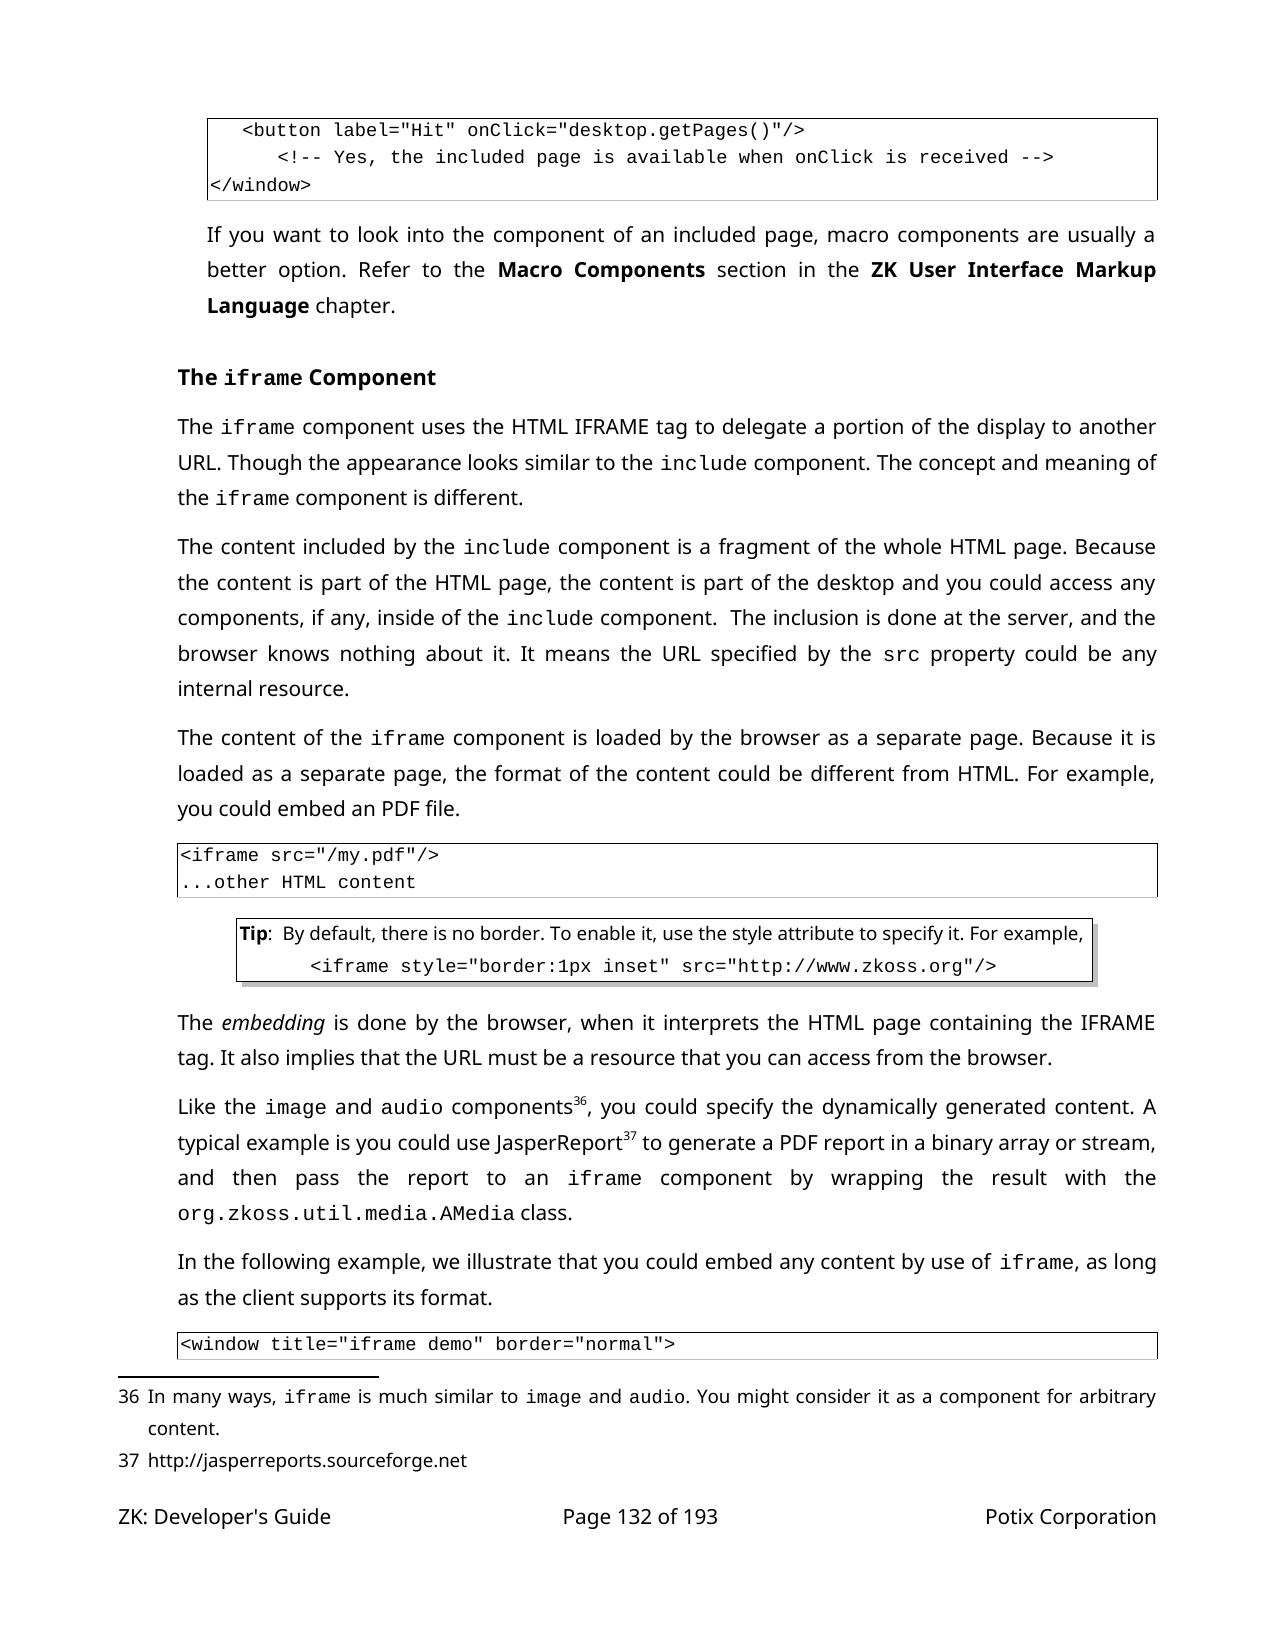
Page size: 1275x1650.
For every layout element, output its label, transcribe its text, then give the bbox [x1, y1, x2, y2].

text Like the image and audio components, you could specify the dynamically generated content. A typical example is you could use JasperReport to generate a PDF report in a binary array or stream, and then pass the report to an iframe component by wrapping the result with the org.zkoss.util.media.AMedia class. [177, 1092, 1157, 1227]
text <button label="Hit" onClick="desktop.getPages()"/> [208, 119, 1157, 142]
text </window> [208, 172, 1157, 200]
text The embedding is done by the browser, when it interprets the HTML page containing the IFRAME tag. It also implies that the URL must be a resource that you can access from the browser. [177, 1008, 1157, 1071]
text Tip: By default, there is no border. To enable it, use the style attribute to specify it. For example, <iframe style="border:1px inset" src="http://www.zkoss.org"/> [237, 919, 1092, 981]
text <!-- Yes, the included page is available when onClick is received --> [208, 145, 1157, 169]
text In the following example, we illustrate that you could embed any content by use of iframe, as long as the client supports its format. [177, 1247, 1157, 1311]
text <window title="iframe demo" border="normal"> [178, 1333, 1157, 1359]
text The iframe component uses the HTML IFRAME tag to delegate a portion of the display to another URL. Though the appearance looks similar to the include component. The concept and meaning of the iframe component is different. [177, 412, 1157, 512]
text The content included by the include component is a fragment of the whole HTML page. Because the content is part of the HTML page, the content is part of the desktop and you could access any components, if any, inside of the include component. The inclusion is done at the server, and the browser knows nothing about it. It means the URL specified by the src property could be any internal resource. [177, 532, 1157, 702]
subtitle The iframe Component [177, 362, 1157, 392]
text http://jasperreports.sourceforge.net [118, 1447, 1157, 1473]
text If you want to look into the component of an included page, macro components are usually a better option. Refer to the Macro Components section in the ZK User Interface Markup Language chapter. [207, 220, 1157, 319]
text The content of the iframe component is loaded by the browser as a separate page. Because it is loaded as a separate page, the format of the content could be different from HTML. For example, you could embed an PDF file. [177, 723, 1157, 822]
text ...other HTML content [178, 870, 1157, 897]
text In many ways, iframe is much similar to image and audio. You might consider it as a component for arbitrary content. [118, 1383, 1157, 1441]
text <iframe src="/my.pdf"/> [178, 844, 1157, 867]
